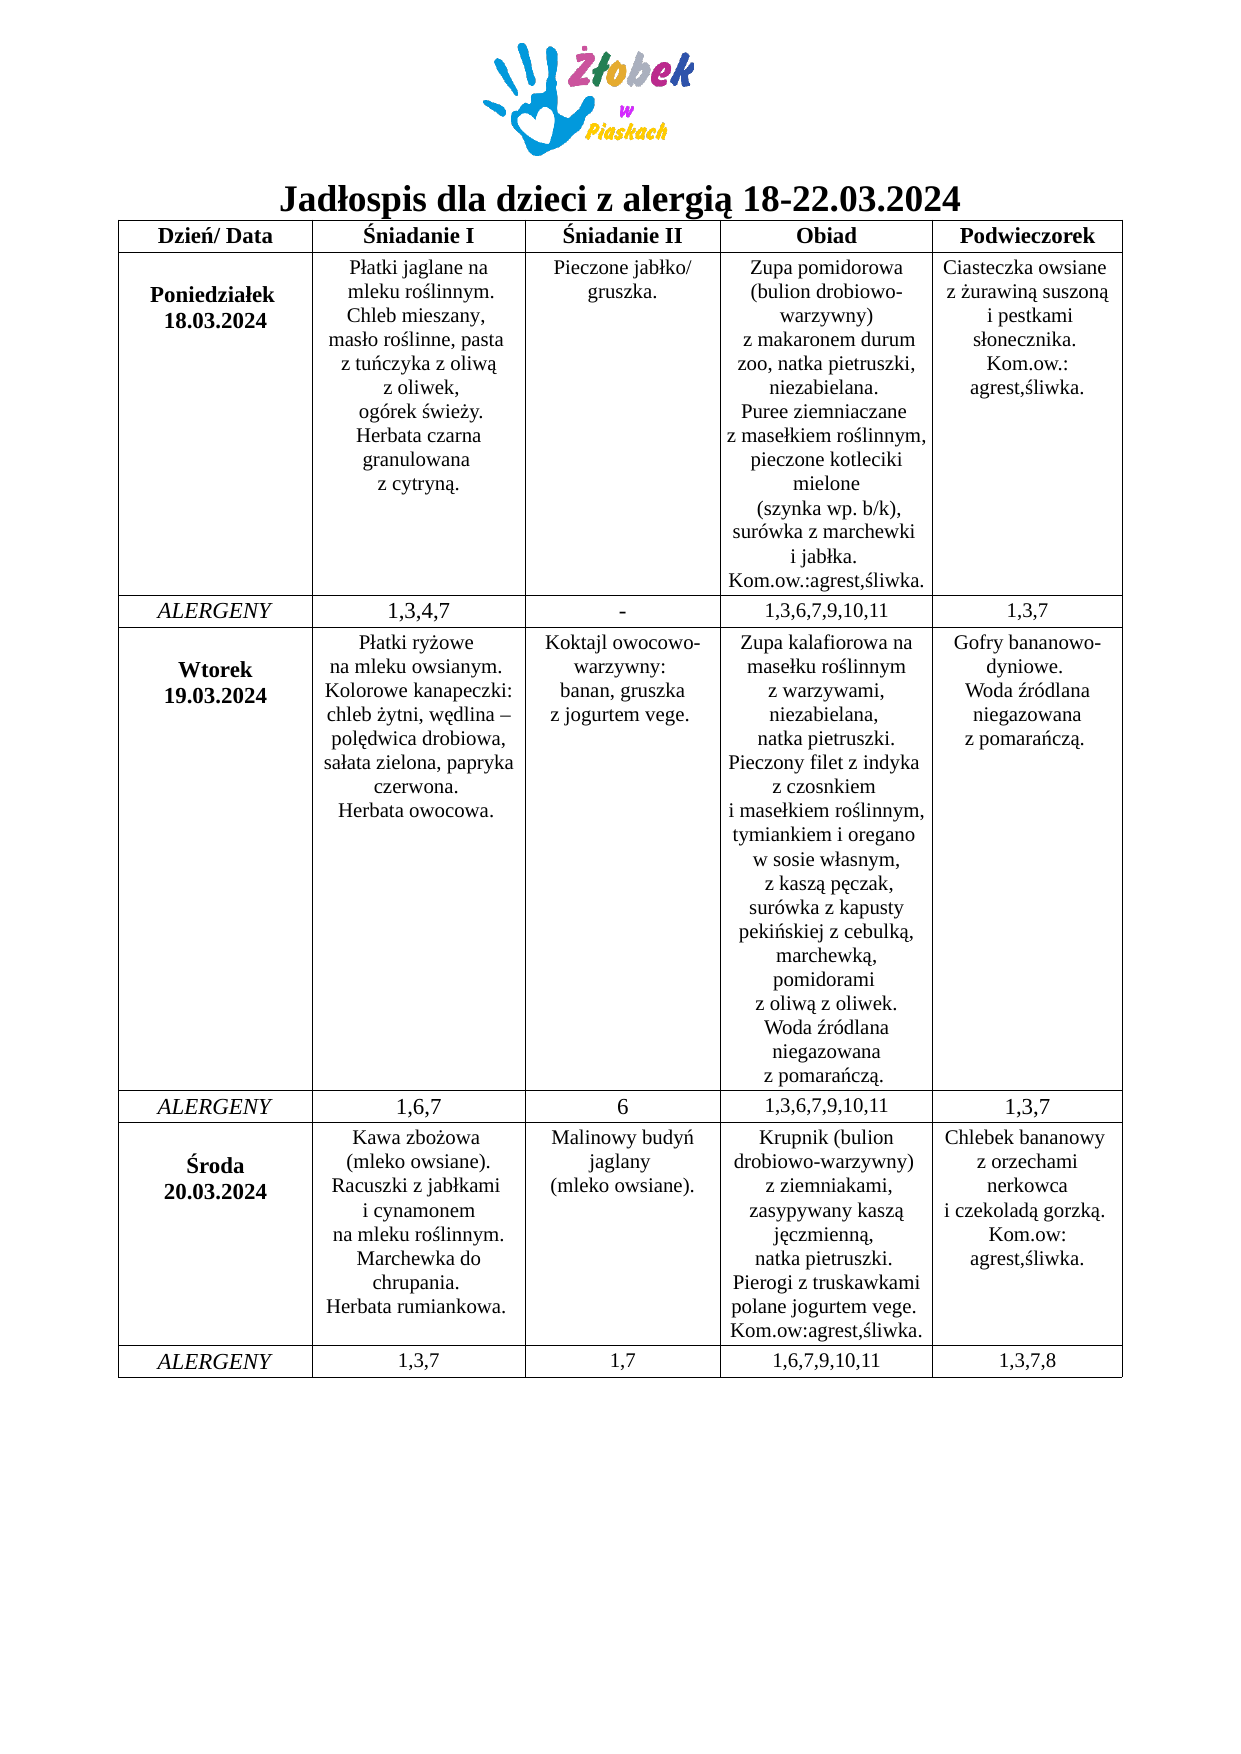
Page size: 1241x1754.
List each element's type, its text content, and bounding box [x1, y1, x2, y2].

table_cell 1,6,7,9,10,11 [721, 1346, 932, 1377]
table_cell Środa 20.03.2024 [119, 1123, 312, 1345]
table_cell Zupa kalafiorowa na masełku roślinnym z warzywami, niezabielana, natka pietruszki. Pieczony filet z indyka z czosnkiem i masełkiem roślinnym, tymiankiem i oregano w sosie własnym, z kaszą pęczak, surówka z kapusty pekińskiej z cebulką, marchewką, pomidorami z oliwą z oliwek. Woda źródlana niegazowana z pomarańczą. [721, 628, 932, 1090]
table_cell Wtorek 19.03.2024 [119, 628, 312, 1090]
table_header Dzień/ Data [119, 221, 312, 252]
table_cell 1,6,7 [313, 1091, 525, 1122]
table_header Podwieczorek [933, 221, 1122, 252]
table_cell Pieczone jabłko/ gruszka. [526, 253, 720, 594]
picture [483, 43, 694, 156]
table_cell Płatki jaglane na mleku roślinnym. Chleb mieszany, masło roślinne, pasta z tuńczyka z oliwą z oliwek, ogórek świeży. Herbata czarna granulowana z cytryną. [313, 253, 525, 594]
table_header Obiad [721, 221, 932, 252]
text Jadłospis dla dzieci z alergią 18-22.03.2024 [118, 176, 1122, 219]
table_cell 1,3,6,7,9,10,11 [721, 596, 932, 627]
table_cell 1,3,7 [313, 1346, 525, 1377]
table_cell 1,3,6,7,9,10,11 [721, 1091, 932, 1122]
picture [518, 108, 554, 143]
table_cell Gofry bananowo- dyniowe. Woda źródlana niegazowana z pomarańczą. [933, 628, 1122, 1090]
table_cell 1,3,7 [933, 596, 1122, 627]
table_cell 1,3,7,8 [933, 1346, 1122, 1377]
table_cell Kawa zbożowa (mleko owsiane). Racuszki z jabłkami i cynamonem na mleku roślinnym. Marchewka do chrupania. Herbata rumiankowa. [313, 1123, 525, 1345]
table_cell Krupnik (bulion drobiowo-warzywny) z ziemniakami, zasypywany kaszą jęczmienną, natka pietruszki. Pierogi z truskawkami polane jogurtem vege. Kom.ow:agrest,śliwka. [721, 1123, 932, 1345]
table_cell - [526, 596, 720, 627]
table_cell 6 [526, 1091, 720, 1122]
table_cell ALERGENY [119, 596, 312, 627]
table_cell Ciasteczka owsiane z żurawiną suszoną i pestkami słonecznika. Kom.ow.: agrest,śliwka. [933, 253, 1122, 594]
table_cell Chlebek bananowy z orzechami nerkowca i czekoladą gorzką. Kom.ow: agrest,śliwka. [933, 1123, 1122, 1345]
table_cell Koktajl owocowo-warzywny: banan, gruszka z jogurtem vege. [526, 628, 720, 1090]
table_cell ALERGENY [119, 1091, 312, 1122]
table_cell 1,7 [526, 1346, 720, 1377]
table_header Śniadanie I [313, 221, 525, 252]
table_header Śniadanie II [526, 221, 720, 252]
table_cell Zupa pomidorowa (bulion drobiowo-warzywny) z makaronem durum zoo, natka pietruszki, niezabielana. Puree ziemniaczane z masełkiem roślinnym, pieczone kotleciki mielone (szynka wp. b/k), surówka z marchewki i jabłka. Kom.ow.:agrest,śliwka. [721, 253, 932, 594]
table_cell Płatki ryżowe na mleku owsianym. Kolorowe kanapeczki: chleb żytni, wędlina – polędwica drobiowa, sałata zielona, papryka czerwona. Herbata owocowa. [313, 628, 525, 1090]
table_cell ALERGENY [119, 1346, 312, 1377]
table_cell Poniedziałek 18.03.2024 [119, 253, 312, 594]
table_cell 1,3,4,7 [313, 596, 525, 627]
table_cell Malinowy budyń jaglany (mleko owsiane). [526, 1123, 720, 1345]
table_cell 1,3,7 [933, 1091, 1122, 1122]
